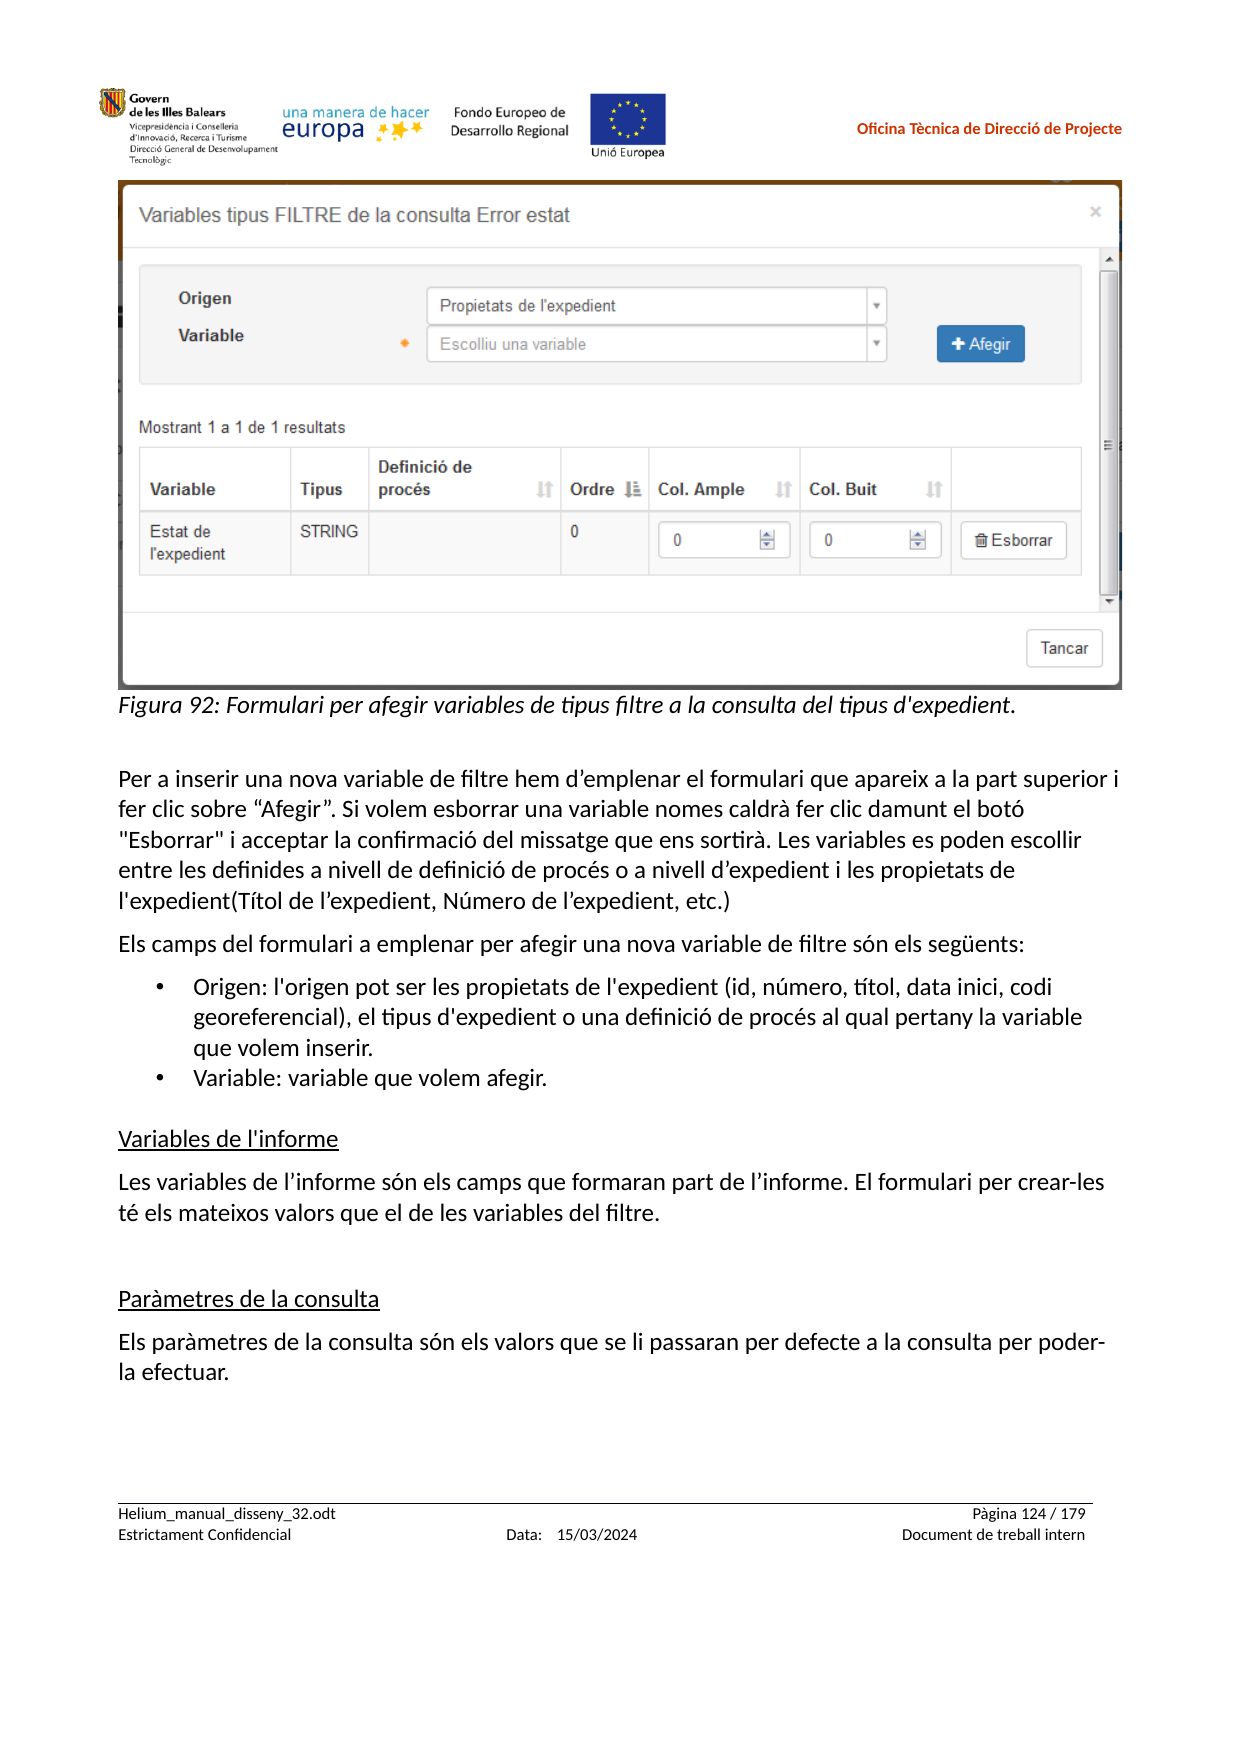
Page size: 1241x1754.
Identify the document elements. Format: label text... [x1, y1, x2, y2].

text Variables de l'informe [118, 1123, 1122, 1154]
list Variable: variable que volem afegir. [156, 1062, 1122, 1093]
text Per a inserir una nova variable de filtre hem d’emplenar el formulari que apareix a la part superior i fer clic sobre “Afegir”. Si volem esborrar una variable nomes caldrà fer clic damunt el botó "Esborrar" i acceptar la confirmació del missatge que ens sortirà. Les variables es poden escollir entre les definides a nivell de definició de procés o a nivell d’expedient i les propietats de l'expedient(Títol de l’expedient, Número de l’expedient, etc.) [118, 763, 1122, 915]
list Origen: l'origen pot ser les propietats de l'expedient (id, número, títol, data inici, codi georeferencial), el tipus d'expedient o una definició de procés al qual pertany la variable que volem inserir. [156, 971, 1122, 1062]
text Els paràmetres de la consulta són els valors que se li passaran per defecte a la consulta per poder-la efectuar. [118, 1326, 1122, 1387]
picture [99, 87, 668, 166]
text Figura 92: Formulari per afegir variables de tipus filtre a la consulta del tipus d'expedient. [118, 690, 1122, 720]
text Els camps del formulari a emplenar per afegir una nova variable de filtre són els següents: [118, 928, 1122, 958]
text Paràmetres de la consulta [118, 1283, 1122, 1313]
picture [118, 180, 1123, 690]
text Les variables de l’informe són els camps que formaran part de l’informe. El formulari per crear-les té els mateixos valors que el de les variables del filtre. [118, 1166, 1122, 1227]
